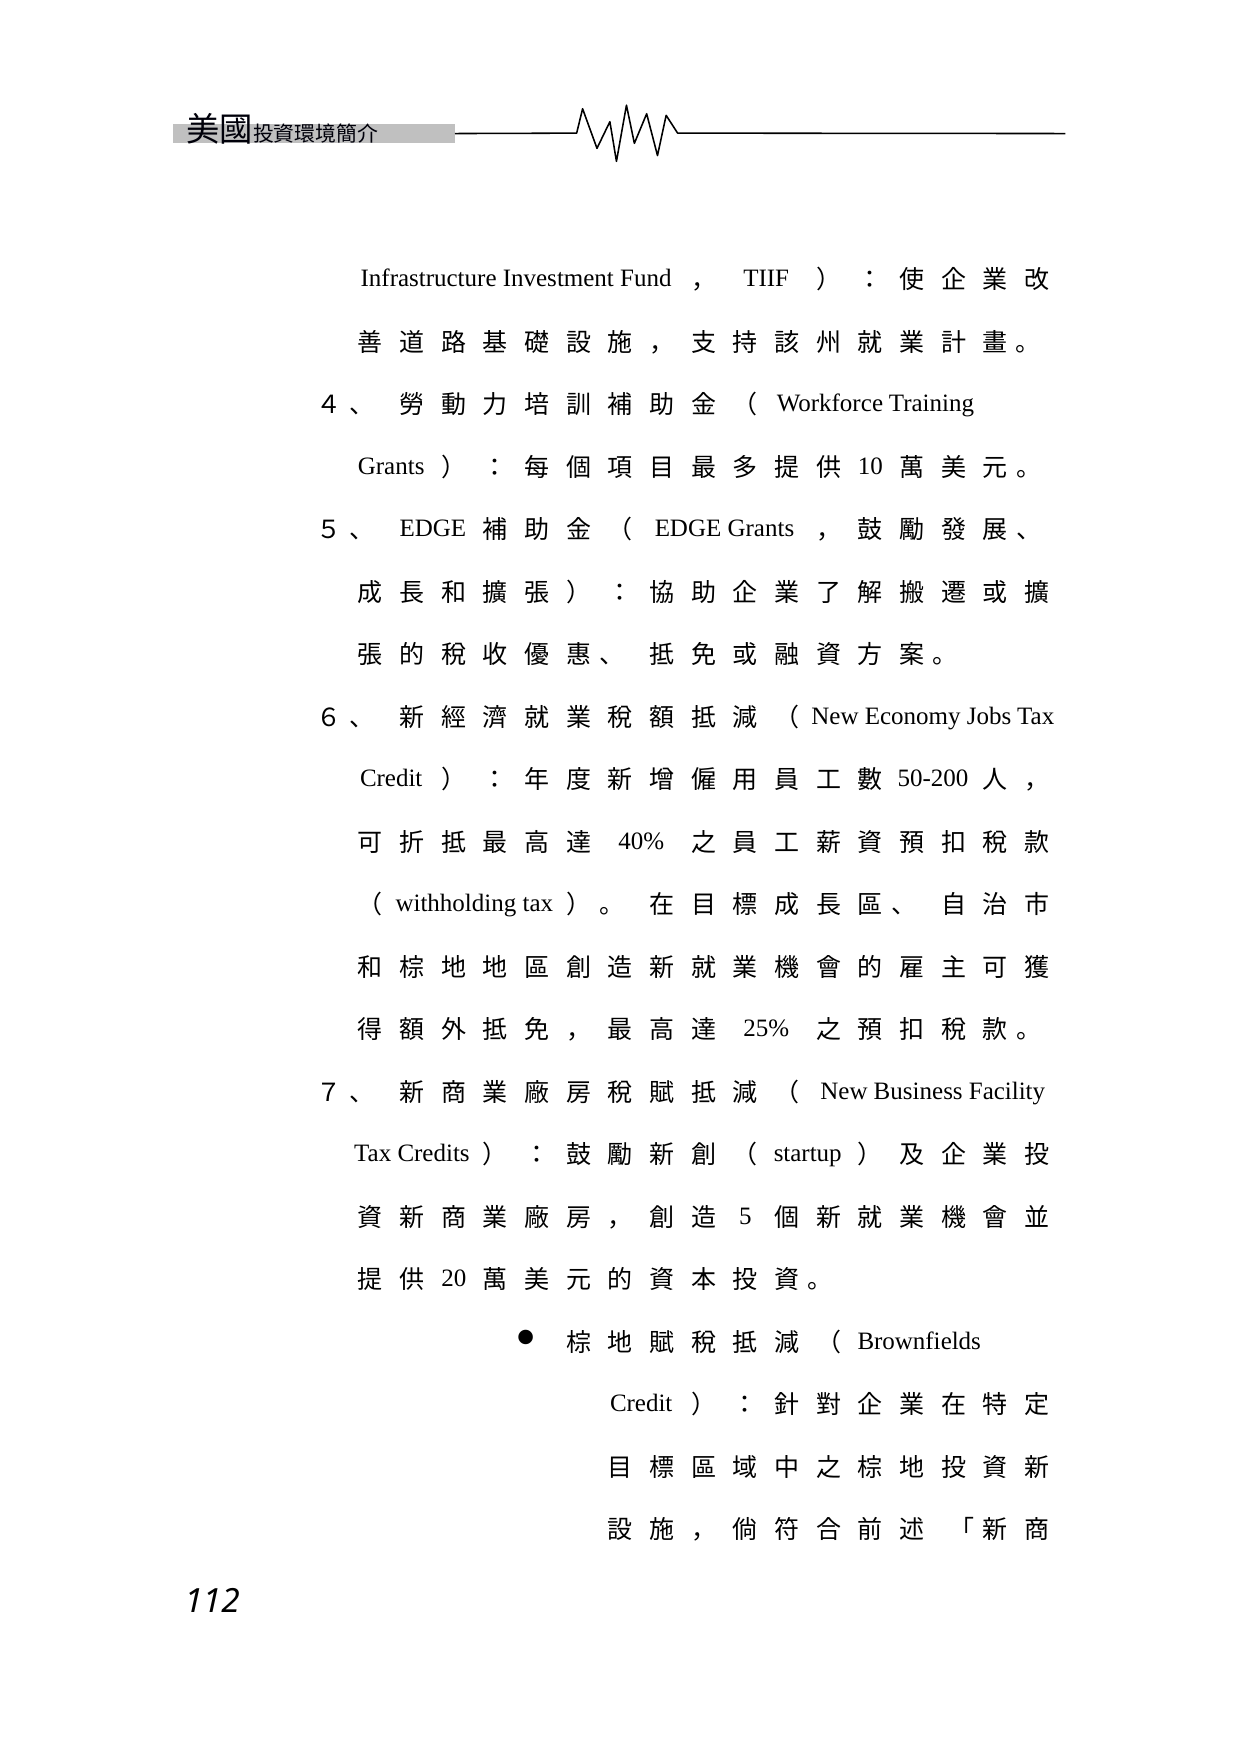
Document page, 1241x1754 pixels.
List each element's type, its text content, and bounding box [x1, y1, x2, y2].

text Infrastructure Investment Fund，TIIF）：使企業改善道路基礎設施，支持該州就業計畫。 [281, 236, 1058, 361]
list 棕地賦稅抵減（Brownfields Credit）：針對企業在特定目標區域中之棕地投資新設施，倘符合前述「新商 [484, 1299, 1058, 1549]
text ６、新經濟就業稅額抵減（New Economy Jobs Tax Credit）：年度新增僱用員工數50-200人，可折抵最高達40%之員工薪資預扣稅款（withholding tax）。在目標成長區、自治市和棕地地區創造新就業機會的雇主可獲得額外抵免，最高達25%之預扣稅款。 [281, 674, 1058, 1049]
text ５、EDGE補助金（EDGE Grants，鼓勵發展、成長和擴張）：協助企業了解搬遷或擴張的稅收優惠、抵免或融資方案。 [281, 486, 1058, 674]
text ７、新商業廠房稅賦抵減（New Business Facility Tax Credits）：鼓勵新創（startup）及企業投資新商業廠房，創造5個新就業機會並提供20萬美元的資本投資。 [281, 1049, 1058, 1299]
text ４、勞動力培訓補助金（Workforce Training Grants）：每個項目最多提供10萬美元。 [281, 361, 1058, 486]
